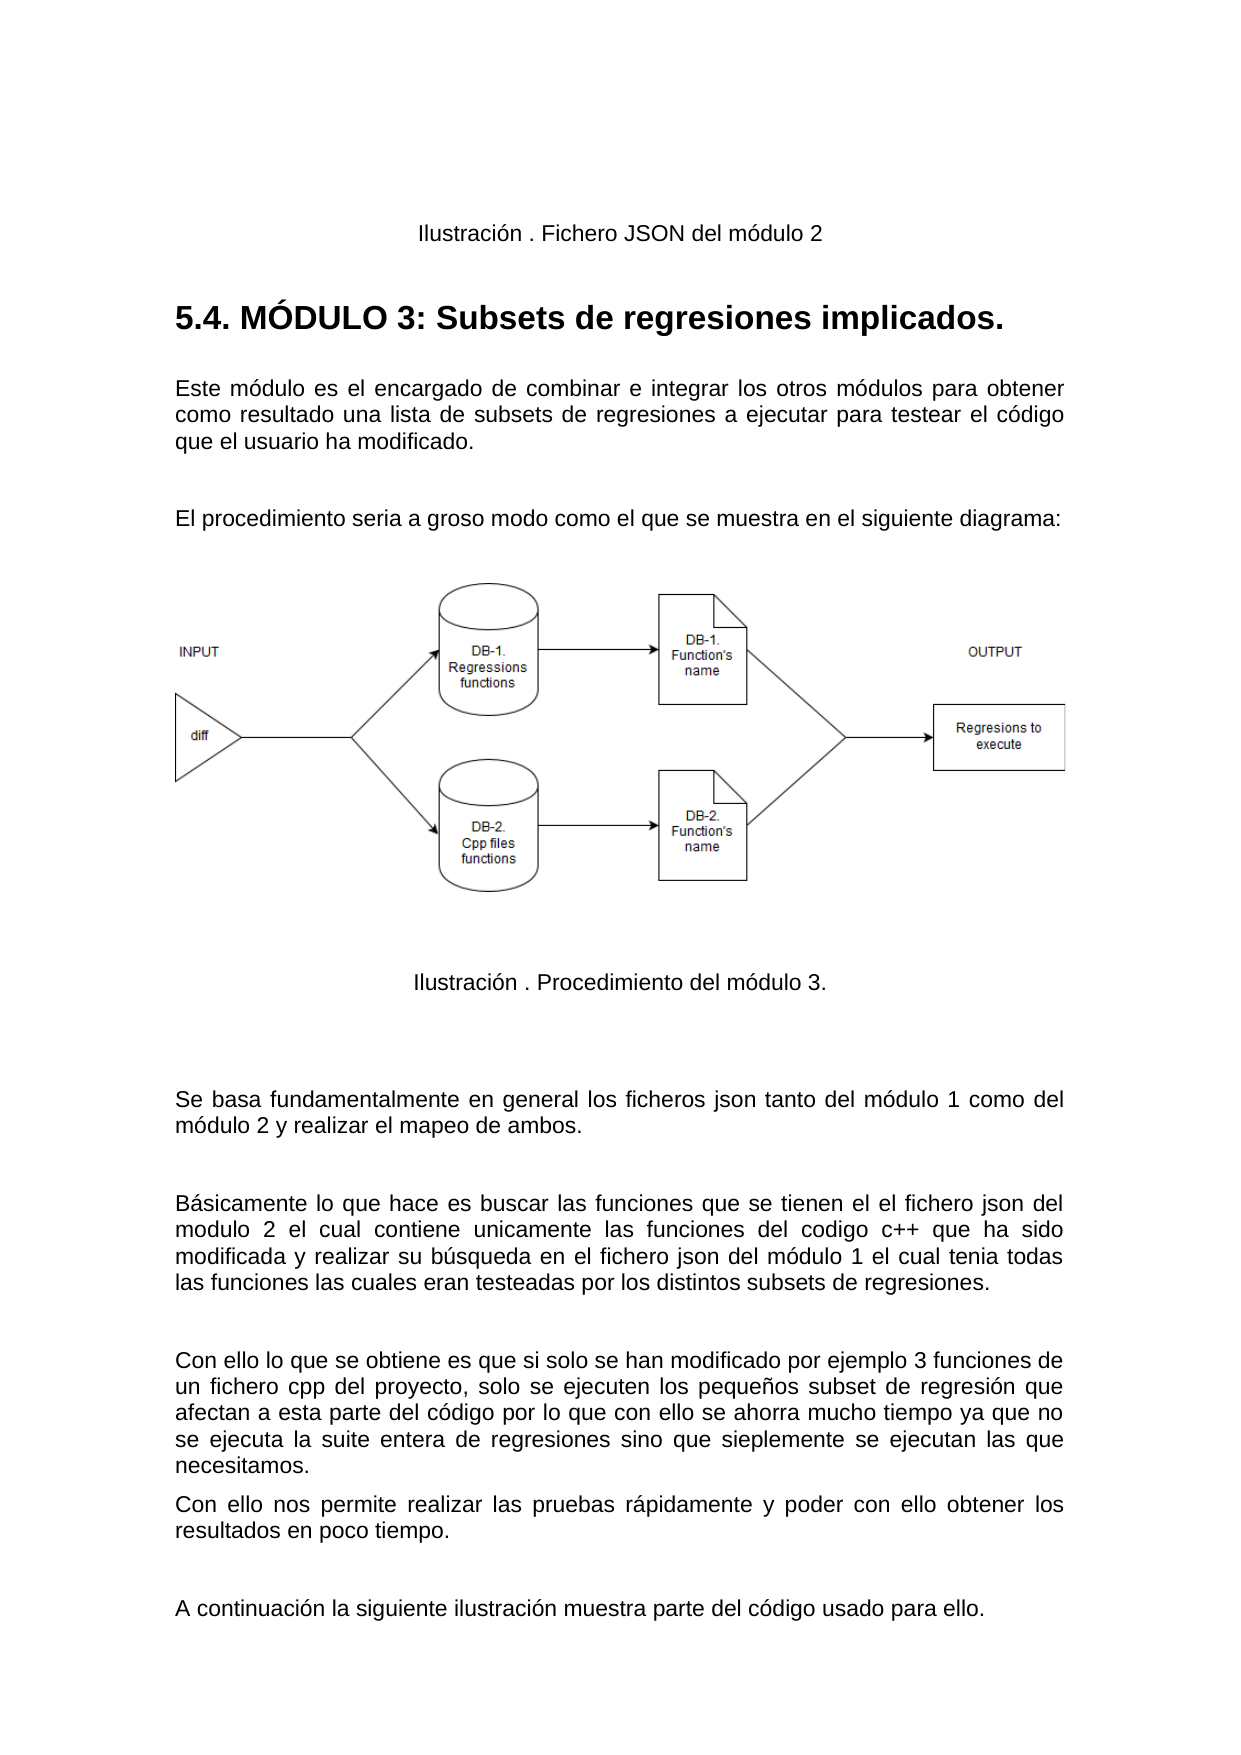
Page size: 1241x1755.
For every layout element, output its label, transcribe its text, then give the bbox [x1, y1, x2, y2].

text El procedimiento seria a groso modo como el que se muestra en el siguiente diagrama: [175, 505, 1065, 532]
text Con ello lo que se obtiene es que si solo se han modificado por ejemplo 3 funciones de un fichero cpp del proyecto, solo se ejecuten los pequeños subset de regresión que afectan a esta parte del código por lo que con ello se ahorra mucho tiempo ya que no se ejecuta la suite entera de regresiones sino que sieplemente se ejecutan las que necesitamos. [175, 1347, 1065, 1478]
text Básicamente lo que hace es buscar las funciones que se tienen el el fichero json del modulo 2 el cual contiene unicamente las funciones del codigo c++ que ha sido modificada y realizar su búsqueda en el fichero json del módulo 1 el cual tenia todas las funciones las cuales eran testeadas por los distintos subsets de regresiones. [175, 1190, 1065, 1295]
text Ilustración . Procedimiento del módulo 3. [175, 969, 1065, 996]
picture [175, 583, 1066, 892]
text Ilustración . Fichero JSON del módulo 2 [175, 220, 1065, 246]
text Con ello nos permite realizar las pruebas rápidamente y poder con ello obtener los resultados en poco tiempo. [175, 1491, 1065, 1544]
text Se basa fundamentalmente en general los ficheros json tanto del módulo 1 como del módulo 2 y realizar el mapeo de ambos. [175, 1086, 1065, 1138]
text 5.4. MÓDULO 3: Subsets de regresiones implicados. [175, 298, 1065, 336]
text A continuación la siguiente ilustración muestra parte del código usado para ello. [175, 1595, 1065, 1621]
text Este módulo es el encargado de combinar e integrar los otros módulos para obtener como resultado una lista de subsets de regresiones a ejecutar para testear el código que el usuario ha modificado. [175, 375, 1065, 454]
